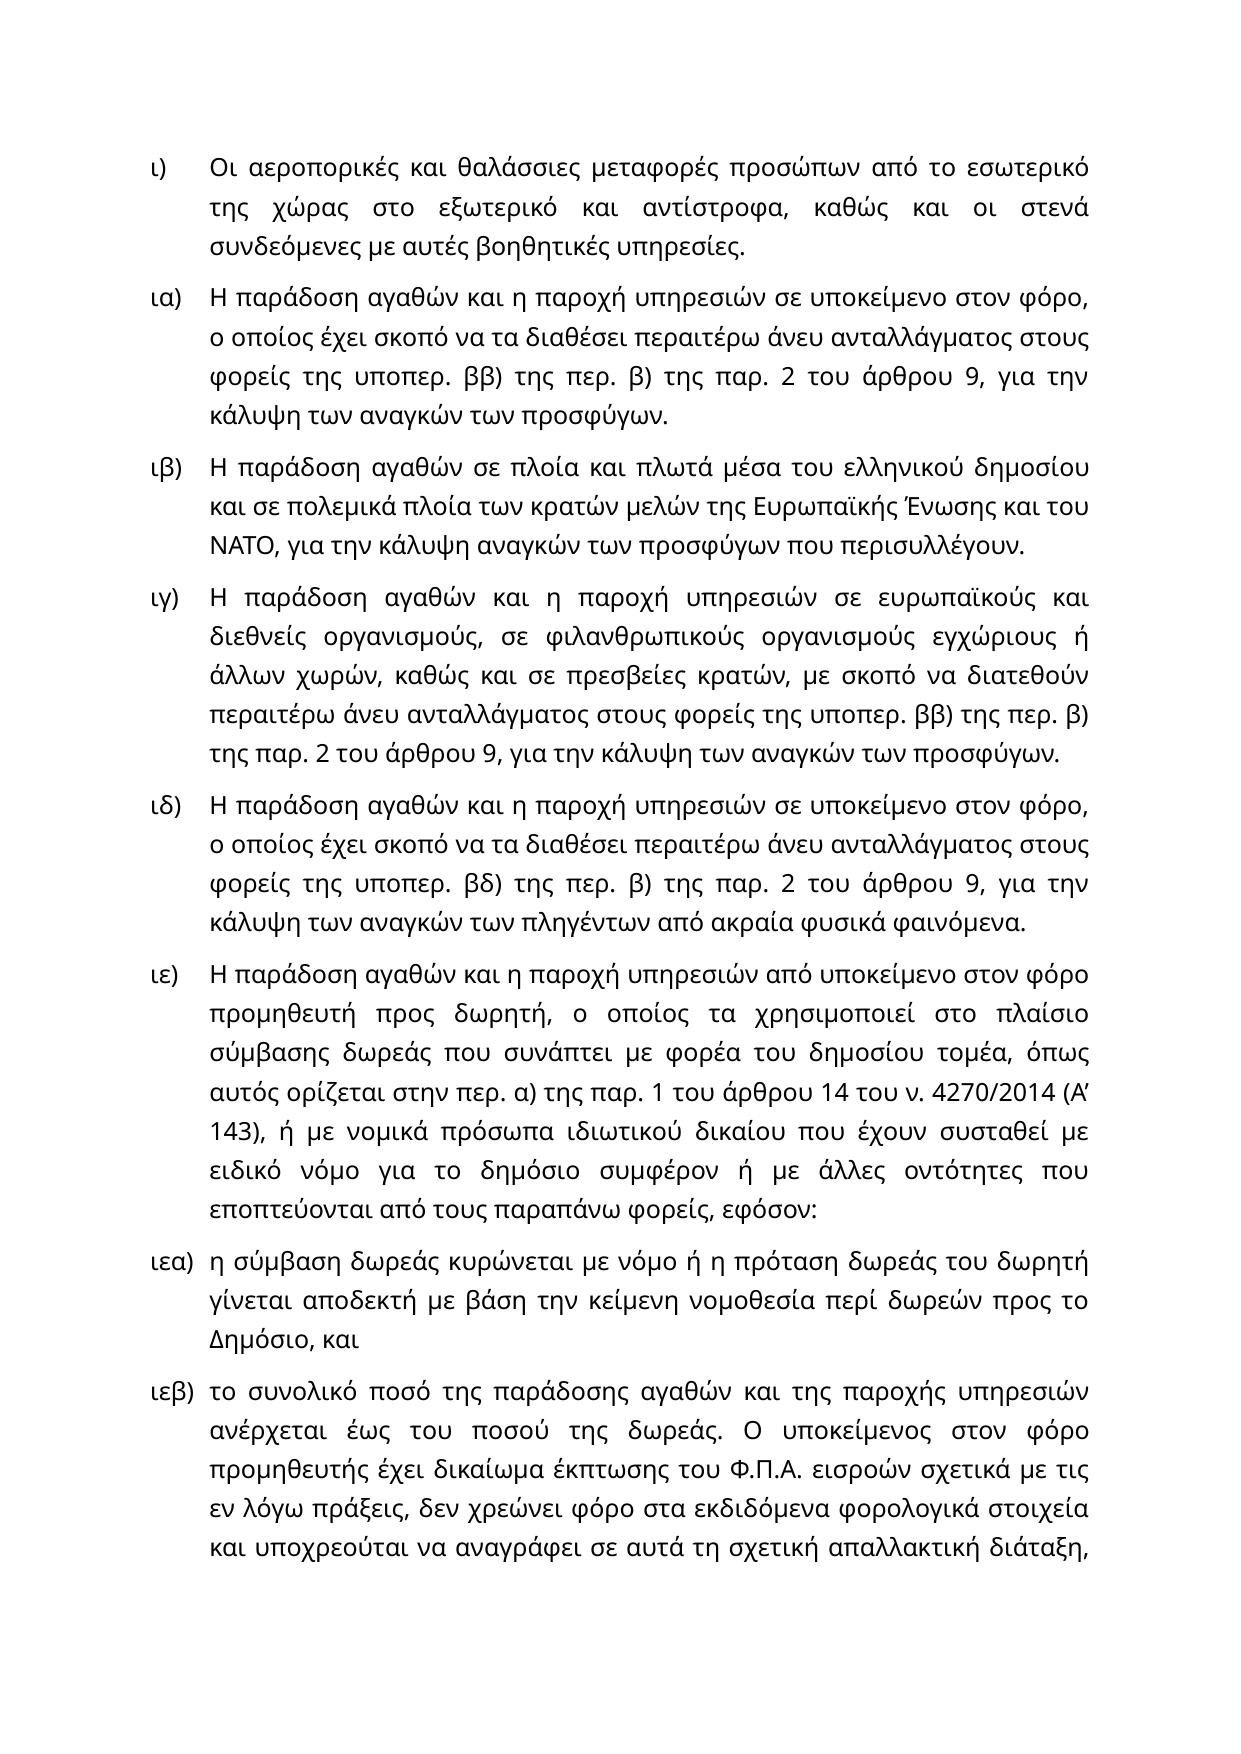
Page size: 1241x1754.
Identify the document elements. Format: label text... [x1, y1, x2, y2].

list ια) Η παράδοση αγαθών και η παροχή υπηρεσιών σε υποκείμενο στον φόρο, ο οποίος έχει σκοπό να τα διαθέσει περαιτέρω άνευ ανταλλάγματος στους φορείς της υποπερ. ββ) της περ. β) της παρ. 2 του άρθρου 9, για την κάλυψη των αναγκών των προσφύγων. [150, 280, 1090, 432]
list ιγ) Η παράδοση αγαθών και η παροχή υπηρεσιών σε ευρωπαϊκούς και διεθνείς οργανισμούς, σε φιλανθρωπικούς οργανισμούς εγχώριους ή άλλων χωρών, καθώς και σε πρεσβείες κρατών, με σκοπό να διατεθούν περαιτέρω άνευ ανταλλάγματος στους φορείς της υποπερ. ββ) της περ. β) της παρ. 2 του άρθρου 9, για την κάλυψη των αναγκών των προσφύγων. [150, 579, 1090, 770]
list ιδ) Η παράδοση αγαθών και η παροχή υπηρεσιών σε υποκείμενο στον φόρο, ο οποίος έχει σκοπό να τα διαθέσει περαιτέρω άνευ ανταλλάγματος στους φορείς της υποπερ. βδ) της περ. β) της παρ. 2 του άρθρου 9, για την κάλυψη των αναγκών των πληγέντων από ακραία φυσικά φαινόμενα. [150, 787, 1090, 939]
list ιβ) Η παράδοση αγαθών σε πλοία και πλωτά μέσα του ελληνικού δημοσίου και σε πολεμικά πλοία των κρατών μελών της Ευρωπαϊκής Ένωσης και του ΝΑΤΟ, για την κάλυψη αναγκών των προσφύγων που περισυλλέγουν. [150, 449, 1090, 562]
list ιεβ) το συνολικό ποσό της παράδοσης αγαθών και της παροχής υπηρεσιών ανέρχεται έως του ποσού της δωρεάς. Ο υποκείμενος στον φόρο προμηθευτής έχει δικαίωμα έκπτωσης του Φ.Π.Α. εισροών σχετικά με τις εν λόγω πράξεις, δεν χρεώνει φόρο στα εκδιδόμενα φορολογικά στοιχεία και υποχρεούται να αναγράφει σε αυτά τη σχετική απαλλακτική διάταξη, [150, 1373, 1090, 1564]
list ιε) Η παράδοση αγαθών και η παροχή υπηρεσιών από υποκείμενο στον φόρο προμηθευτή προς δωρητή, ο οποίος τα χρησιμοποιεί στο πλαίσιο σύμβασης δωρεάς που συνάπτει με φορέα του δημοσίου τομέα, όπως αυτός ορίζεται στην περ. α) της παρ. 1 του άρθρου 14 του ν. 4270/2014 (Α’ 143), ή με νομικά πρόσωπα ιδιωτικού δικαίου που έχουν συσταθεί με ειδικό νόμο για το δημόσιο συμφέρον ή με άλλες οντότητες που εποπτεύονται από τους παραπάνω φορείς, εφόσον: [150, 957, 1090, 1226]
list ιεα) η σύμβαση δωρεάς κυρώνεται με νόμο ή η πρόταση δωρεάς του δωρητή γίνεται αποδεκτή με βάση την κείμενη νομοθεσία περί δωρεών προς το Δημόσιο, και [150, 1243, 1090, 1356]
list ι) Οι αεροπορικές και θαλάσσιες μεταφορές προσώπων από το εσωτερικό της χώρας στο εξωτερικό και αντίστροφα, καθώς και οι στενά συνδεόμενες με αυτές βοηθητικές υπηρεσίες. [150, 150, 1090, 262]
